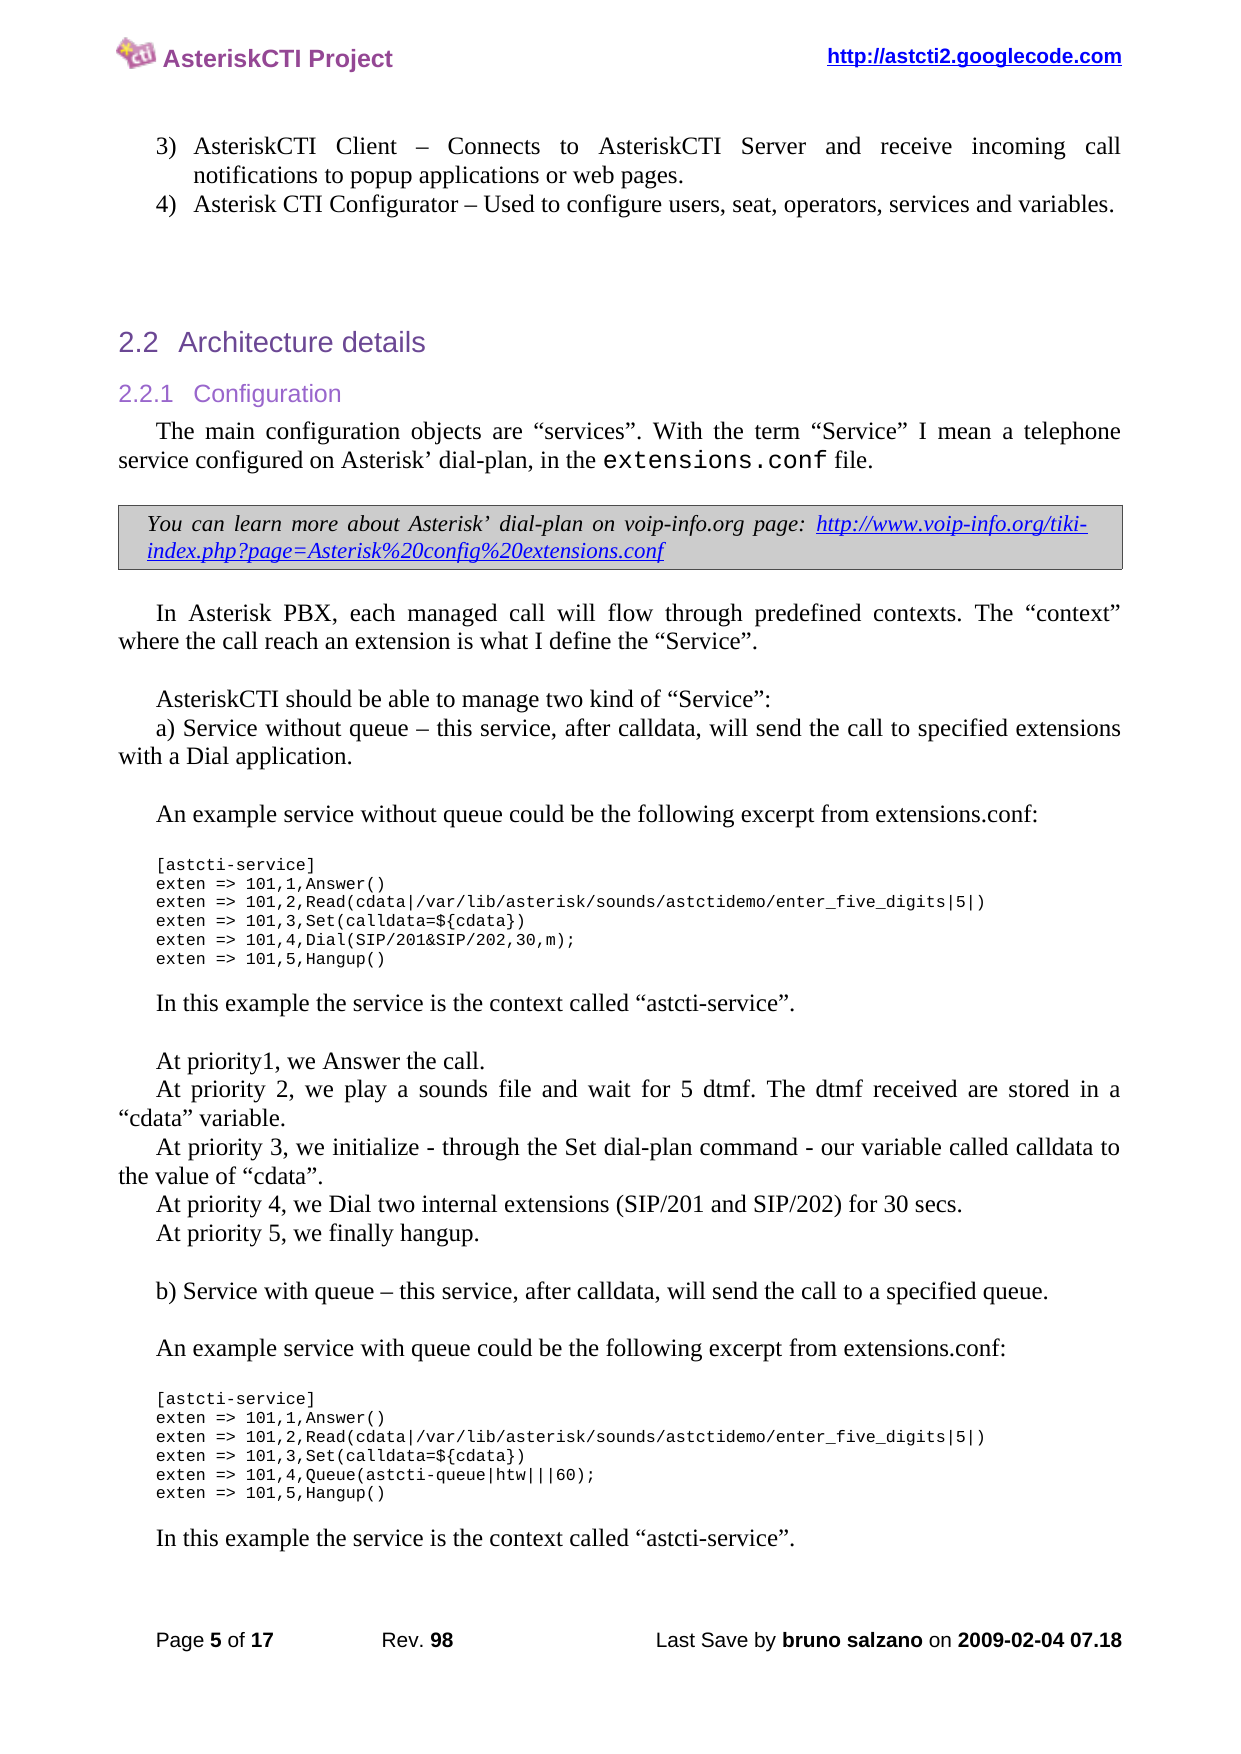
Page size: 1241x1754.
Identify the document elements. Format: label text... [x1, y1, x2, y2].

text b) Service with queue – this service, after calldata, will send the call to a specified queue. [118, 1276, 1122, 1304]
text exten => 101,5,Hangup() [118, 951, 1122, 969]
text AsteriskCTI should be able to manage two kind of “Service”: [118, 684, 1122, 713]
table_header You can learn more about Asterisk’ dial-plan on voip-info.org page: http://www.voip-info.org/tiki-index.php?page=Asterisk%20config%20extensions.conf [119, 506, 1122, 569]
text exten => 101,3,Set(calldata=${cdata}) [118, 1447, 1122, 1466]
subtitle Architecture details [118, 325, 1122, 358]
text exten => 101,2,Read(cdata|/var/lib/asterisk/sounds/astctidemo/enter_five_digits|5|) [118, 894, 1122, 913]
subtitle Configuration [118, 379, 1122, 408]
text At priority 2, we play a sounds file and wait for 5 dtmf. The dtmf received are stored in a “cdata” variable. [118, 1074, 1122, 1132]
text In this example the service is the context called “astcti-service”. [118, 988, 1122, 1017]
text At priority 4, we Dial two internal extensions (SIP/201 and SIP/202) for 30 secs. [118, 1189, 1122, 1218]
text [astcti-service] [118, 856, 1122, 875]
picture [116, 34, 157, 74]
text At priority 5, we finally hangup. [118, 1218, 1122, 1247]
text exten => 101,1,Answer() [118, 875, 1122, 894]
text An example service with queue could be the following excerpt from extensions.conf: [118, 1333, 1122, 1362]
text exten => 101,3,Set(calldata=${cdata}) [118, 913, 1122, 932]
list AsteriskCTI Client – Connects to AsteriskCTI Server and receive incoming call notifications to popup applications or web pages. [156, 131, 1122, 189]
text exten => 101,4,Dial(SIP/201&SIP/202,30,m); [118, 932, 1122, 951]
text a) Service without queue – this service, after calldata, will send the call to specified extensions with a Dial application. [118, 713, 1122, 770]
text In this example the service is the context called “astcti-service”. [118, 1523, 1122, 1552]
text In Asterisk PBX, each managed call will flow through predefined contexts. The “context” where the call reach an extension is what I define the “Service”. [118, 598, 1122, 655]
text An example service without queue could be the following excerpt from extensions.conf: [118, 799, 1122, 828]
text exten => 101,2,Read(cdata|/var/lib/asterisk/sounds/astctidemo/enter_five_digits|5|) [118, 1428, 1122, 1447]
text exten => 101,1,Answer() [118, 1410, 1122, 1428]
text At priority1, we Answer the call. [118, 1046, 1122, 1074]
text exten => 101,5,Hangup() [118, 1485, 1122, 1504]
text The main configuration objects are “services”. With the term “Service” I mean a telephone service configured on Asterisk’ dial-plan, in the extensions.conf file. [118, 416, 1122, 476]
list Asterisk CTI Configurator – Used to configure users, seat, operators, services and variables. [156, 189, 1122, 218]
text [astcti-service] [118, 1391, 1122, 1410]
text At priority 3, we initialize - through the Set dial-plan command - our variable called calldata to the value of “cdata”. [118, 1132, 1122, 1189]
text exten => 101,4,Queue(astcti-queue|htw|||60); [118, 1466, 1122, 1485]
